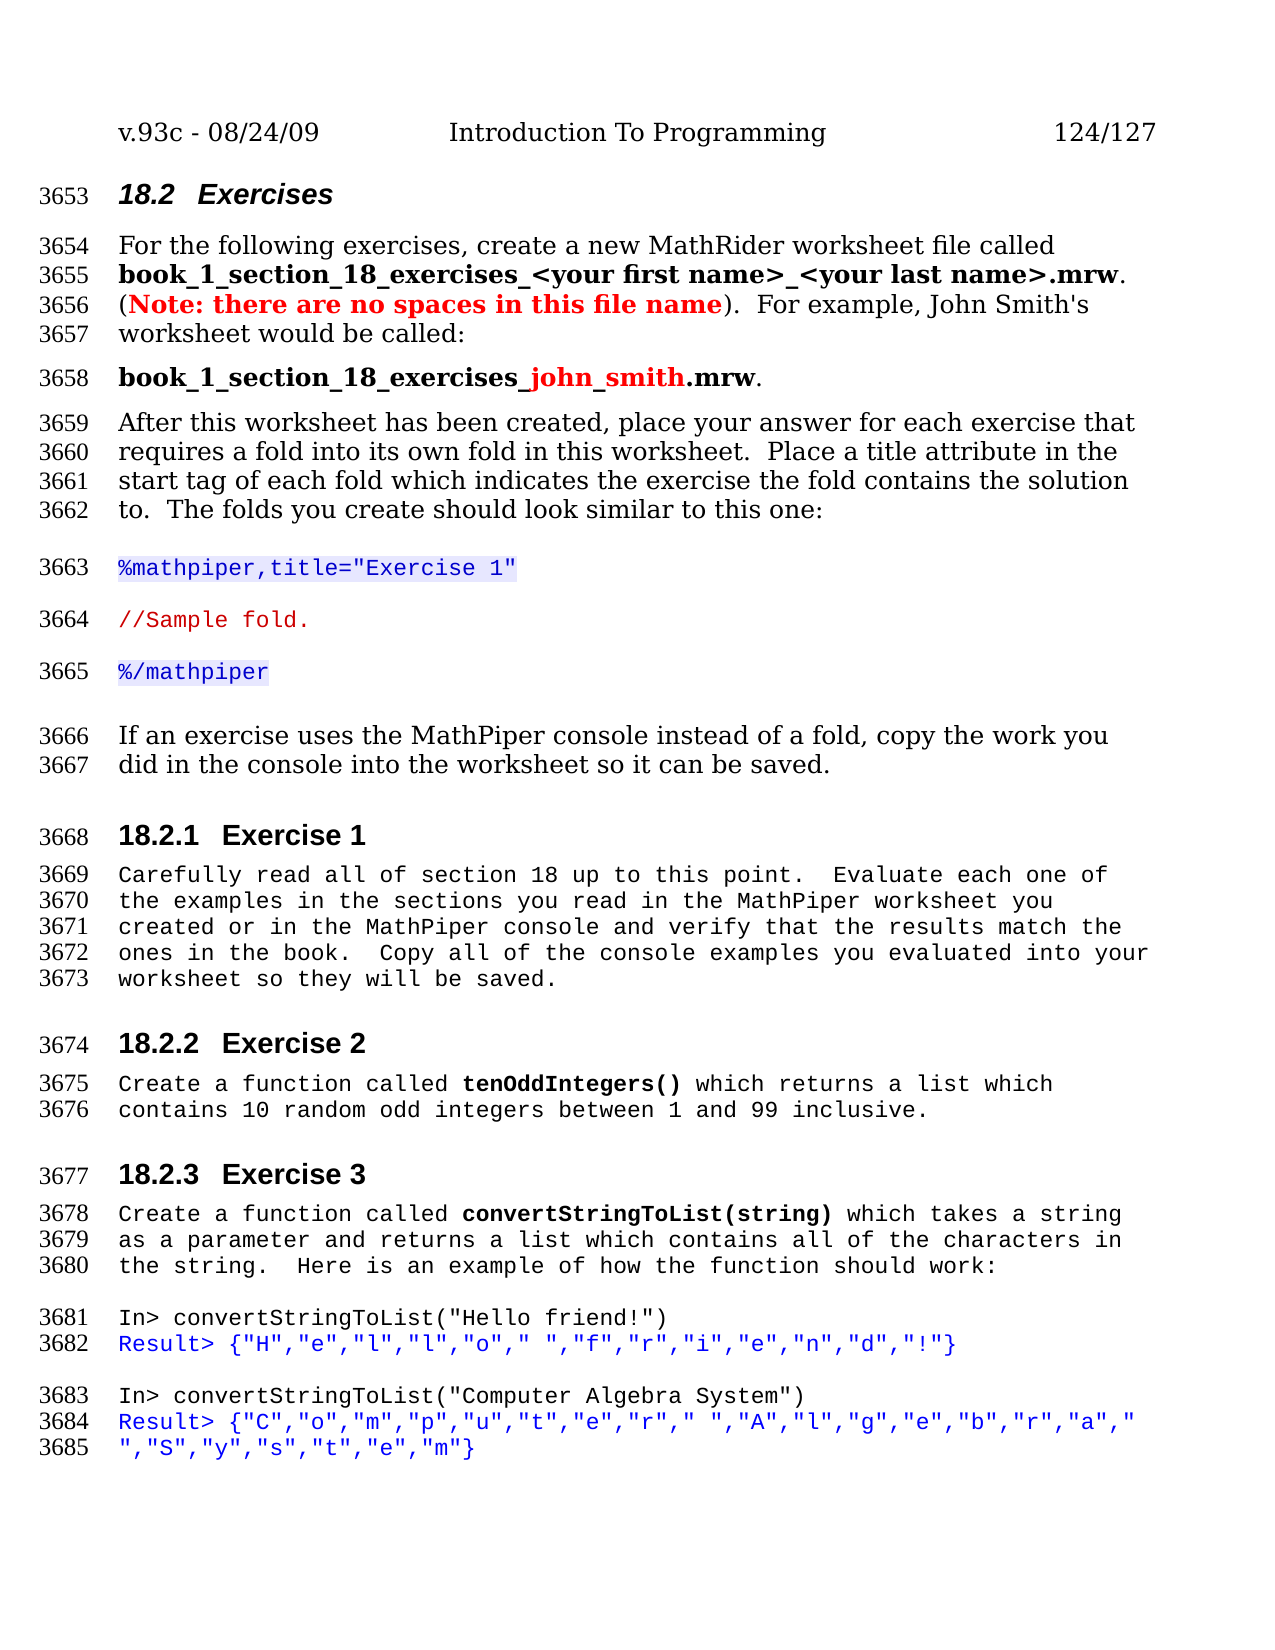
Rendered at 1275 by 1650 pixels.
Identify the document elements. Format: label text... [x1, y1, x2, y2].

text %mathpiper,title="Exercise 1" [118, 556, 1157, 582]
text For the following exercises, create a new MathRider worksheet file called book_1_section_18_exercises_<your first name>_<your last name>.mrw. (Note: there are no spaces in this file name). For example, John Smith's worksheet would be called: [118, 231, 1157, 348]
text In> convertStringToList("Computer Algebra System") [118, 1384, 1157, 1410]
text %/mathpiper [118, 660, 1157, 686]
text Result> {"C","o","m","p","u","t","e","r"," ","A","l","g","e","b","r","a"," ","S","y","s","t","e","m"} [118, 1410, 1157, 1462]
text If an exercise uses the MathPiper console instead of a fold, copy the work you did in the console into the worksheet so it can be saved. [118, 721, 1157, 779]
subtitle Exercise 2 [118, 1027, 1157, 1060]
text //Sample fold. [118, 608, 1157, 634]
text After this worksheet has been created, place your answer for each exercise that requires a fold into its own fold in this worksheet. Place a title attribute in the start tag of each fold which indicates the exercise the fold contains the solution to. The folds you create should look similar to this one: [118, 408, 1157, 524]
subtitle Exercises [118, 177, 1157, 210]
text Result> {"H","e","l","l","o"," ","f","r","i","e","n","d","!"} [118, 1332, 1157, 1358]
text book_1_section_18_exercises_john_smith.mrw. [118, 363, 1157, 393]
text Create a function called tenOddIntegers() which returns a list which contains 10 random odd integers between 1 and 99 inclusive. [118, 1072, 1157, 1124]
subtitle Exercise 1 [118, 818, 1157, 852]
subtitle Exercise 3 [118, 1157, 1157, 1191]
text Create a function called convertStringToList(string) which takes a string as a parameter and returns a list which contains all of the characters in the string. Here is an example of how the function should work: [118, 1202, 1157, 1280]
text In> convertStringToList("Hello friend!") [118, 1306, 1157, 1332]
text Carefully read all of section 18 up to this point. Evaluate each one of the examples in the sections you read in the MathPiper worksheet you created or in the MathPiper console and verify that the results match the ones in the book. Copy all of the console examples you evaluated into your worksheet so they will be saved. [118, 864, 1157, 993]
